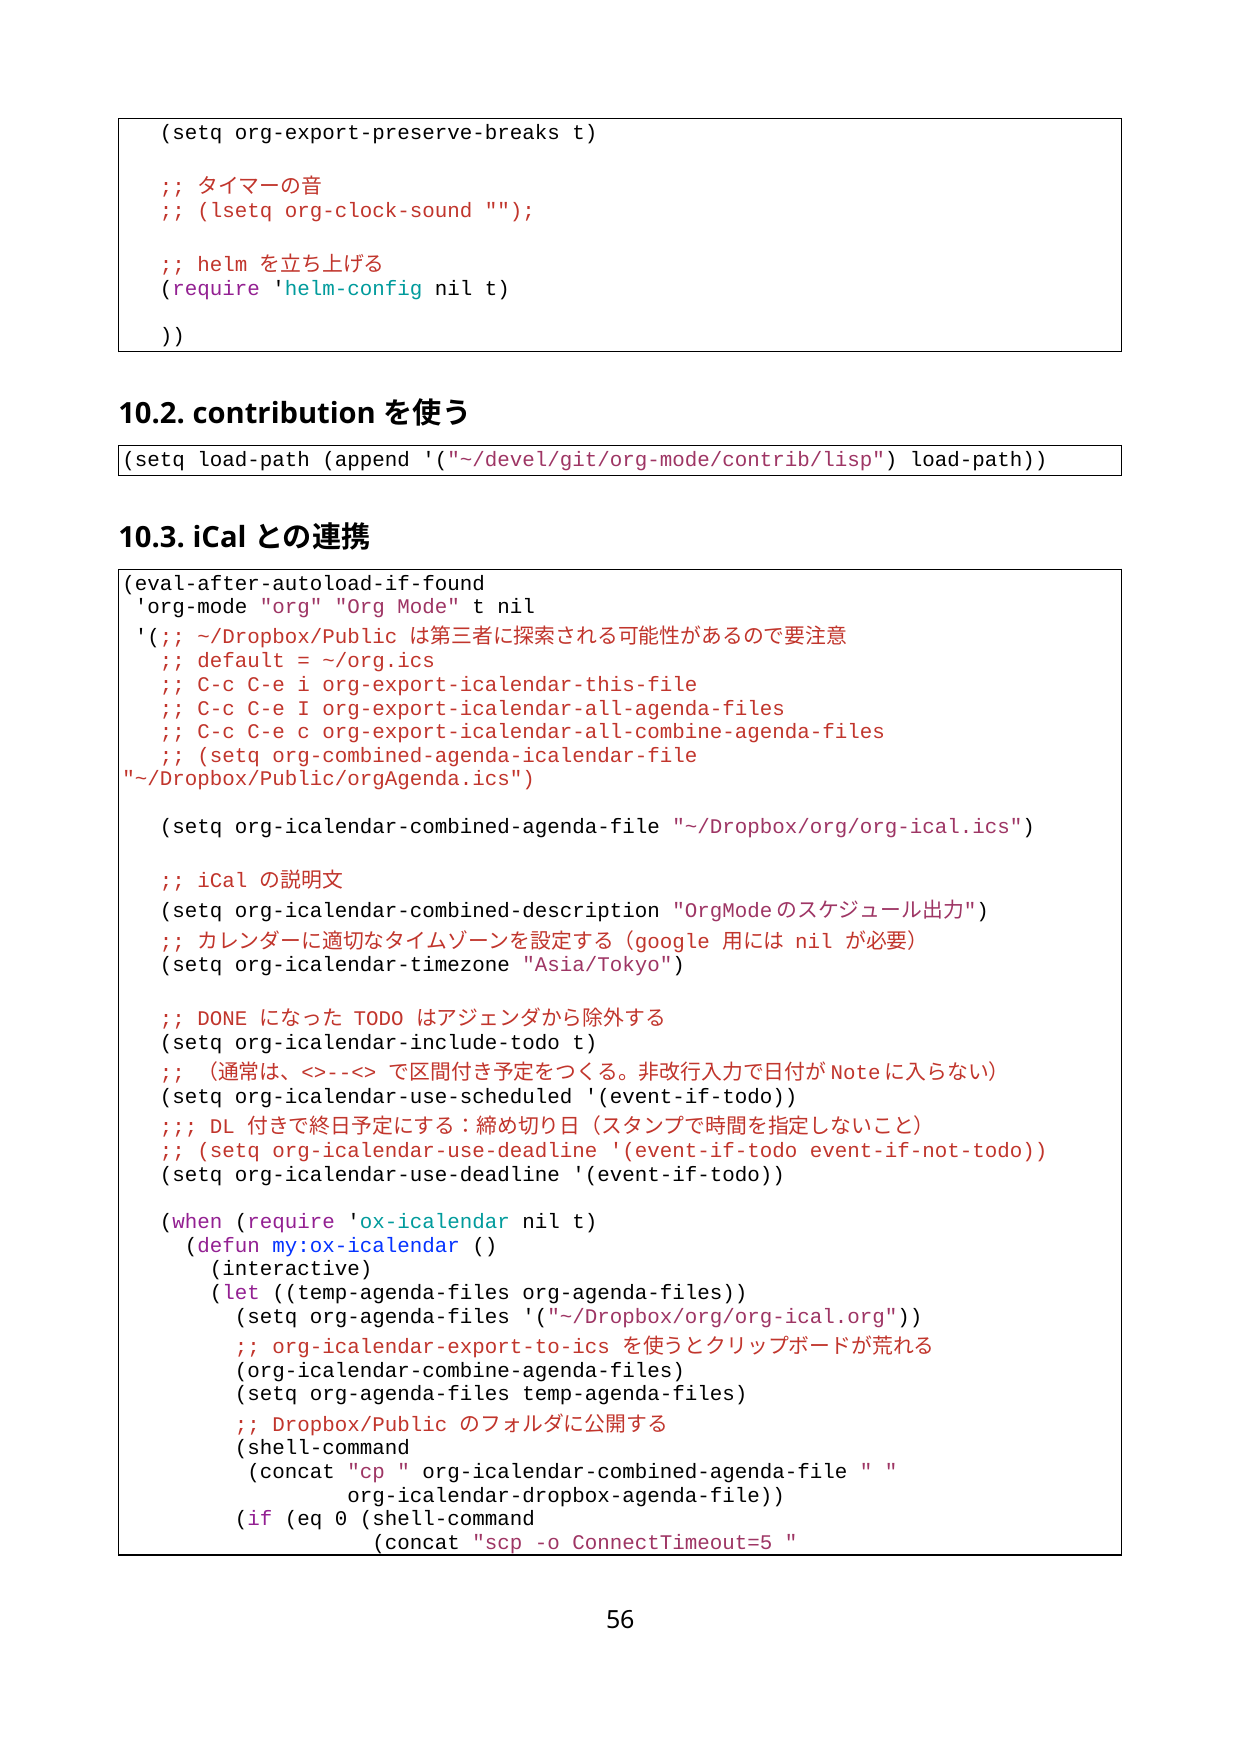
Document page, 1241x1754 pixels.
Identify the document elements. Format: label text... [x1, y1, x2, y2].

text ;; org-icalendar-export-to-ics を使うとクリップボードが荒れる [119, 1325, 1121, 1356]
text ;; カレンダーに適切なタイムゾーンを設定する（google 用には nil が必要） [119, 920, 1121, 950]
text ;; (setq org-icalendar-use-deadline '(event-if-todo event-if-not-todo)) [119, 1136, 1121, 1160]
text )) [119, 321, 1121, 351]
text (require 'helm-config nil t) [119, 273, 1121, 297]
text ;; C-c C-e i org-export-icalendar-this-file [119, 670, 1121, 693]
text (interactive) [119, 1254, 1121, 1278]
text ;;; DL 付きで終日予定にする：締め切り日（スタンプで時間を指定しないこと） [119, 1106, 1121, 1136]
text 'org-mode "org" "Org Mode" t nil [119, 592, 1121, 616]
text (setq org-icalendar-combined-description "OrgModeのスケジュール出力") [119, 889, 1121, 920]
text ;; iCal の説明文 [119, 859, 1121, 889]
text (setq org-export-preserve-breaks t) [119, 119, 1121, 142]
text (shell-command [119, 1433, 1121, 1457]
text (setq load-path (append '("~/devel/git/org-mode/contrib/lisp") load-path)) [119, 446, 1121, 475]
text (eval-after-autoload-if-found [119, 570, 1121, 592]
text (setq org-icalendar-combined-agenda-file "~/Dropbox/org/org-ical.ics") [119, 812, 1121, 835]
text (org-icalendar-combine-agenda-files) [119, 1356, 1121, 1379]
text ;; default = ~/org.ics [119, 646, 1121, 670]
text (setq org-icalendar-use-scheduled '(event-if-todo)) [119, 1082, 1121, 1106]
text ;; （通常は、<>--<> で区間付き予定をつくる。非改行入力で日付がNoteに入らない） [119, 1052, 1121, 1082]
text (setq org-agenda-files temp-agenda-files) [119, 1379, 1121, 1403]
text ;; C-c C-e c org-export-icalendar-all-combine-agenda-files [119, 717, 1121, 741]
text ;; (setq org-combined-agenda-icalendar-file "~/Dropbox/Public/orgAgenda.ics") [119, 741, 1121, 788]
text ;; C-c C-e I org-export-icalendar-all-agenda-files [119, 693, 1121, 717]
text (when (require 'ox-icalendar nil t) [119, 1207, 1121, 1231]
text (let ((temp-agenda-files org-agenda-files)) [119, 1278, 1121, 1302]
text (if (eq 0 (shell-command [119, 1504, 1121, 1528]
text ;; DONE になった TODO はアジェンダから除外する [119, 998, 1121, 1028]
text (setq org-icalendar-include-todo t) [119, 1028, 1121, 1052]
text (setq org-icalendar-use-deadline '(event-if-todo)) [119, 1160, 1121, 1183]
text (setq org-agenda-files '("~/Dropbox/org/org-ical.org")) [119, 1302, 1121, 1325]
text org-icalendar-dropbox-agenda-file)) [119, 1481, 1121, 1504]
text ;; タイマーの音 [119, 165, 1121, 196]
text ;; (lsetq org-clock-sound ""); [119, 196, 1121, 219]
text (setq org-icalendar-timezone "Asia/Tokyo") [119, 950, 1121, 974]
text (concat "cp " org-icalendar-combined-agenda-file " " [119, 1457, 1121, 1481]
subtitle contribution を使う [118, 390, 1122, 432]
text (defun my:ox-icalendar () [119, 1231, 1121, 1254]
text '(;; ~/Dropbox/Public は第三者に探索される可能性があるので要注意 [119, 616, 1121, 646]
text ;; Dropbox/Public のフォルダに公開する [119, 1403, 1121, 1433]
subtitle iCal との連携 [118, 514, 1122, 556]
text ;; helm を立ち上げる [119, 243, 1121, 273]
text (concat "scp -o ConnectTimeout=5 " [119, 1528, 1121, 1554]
